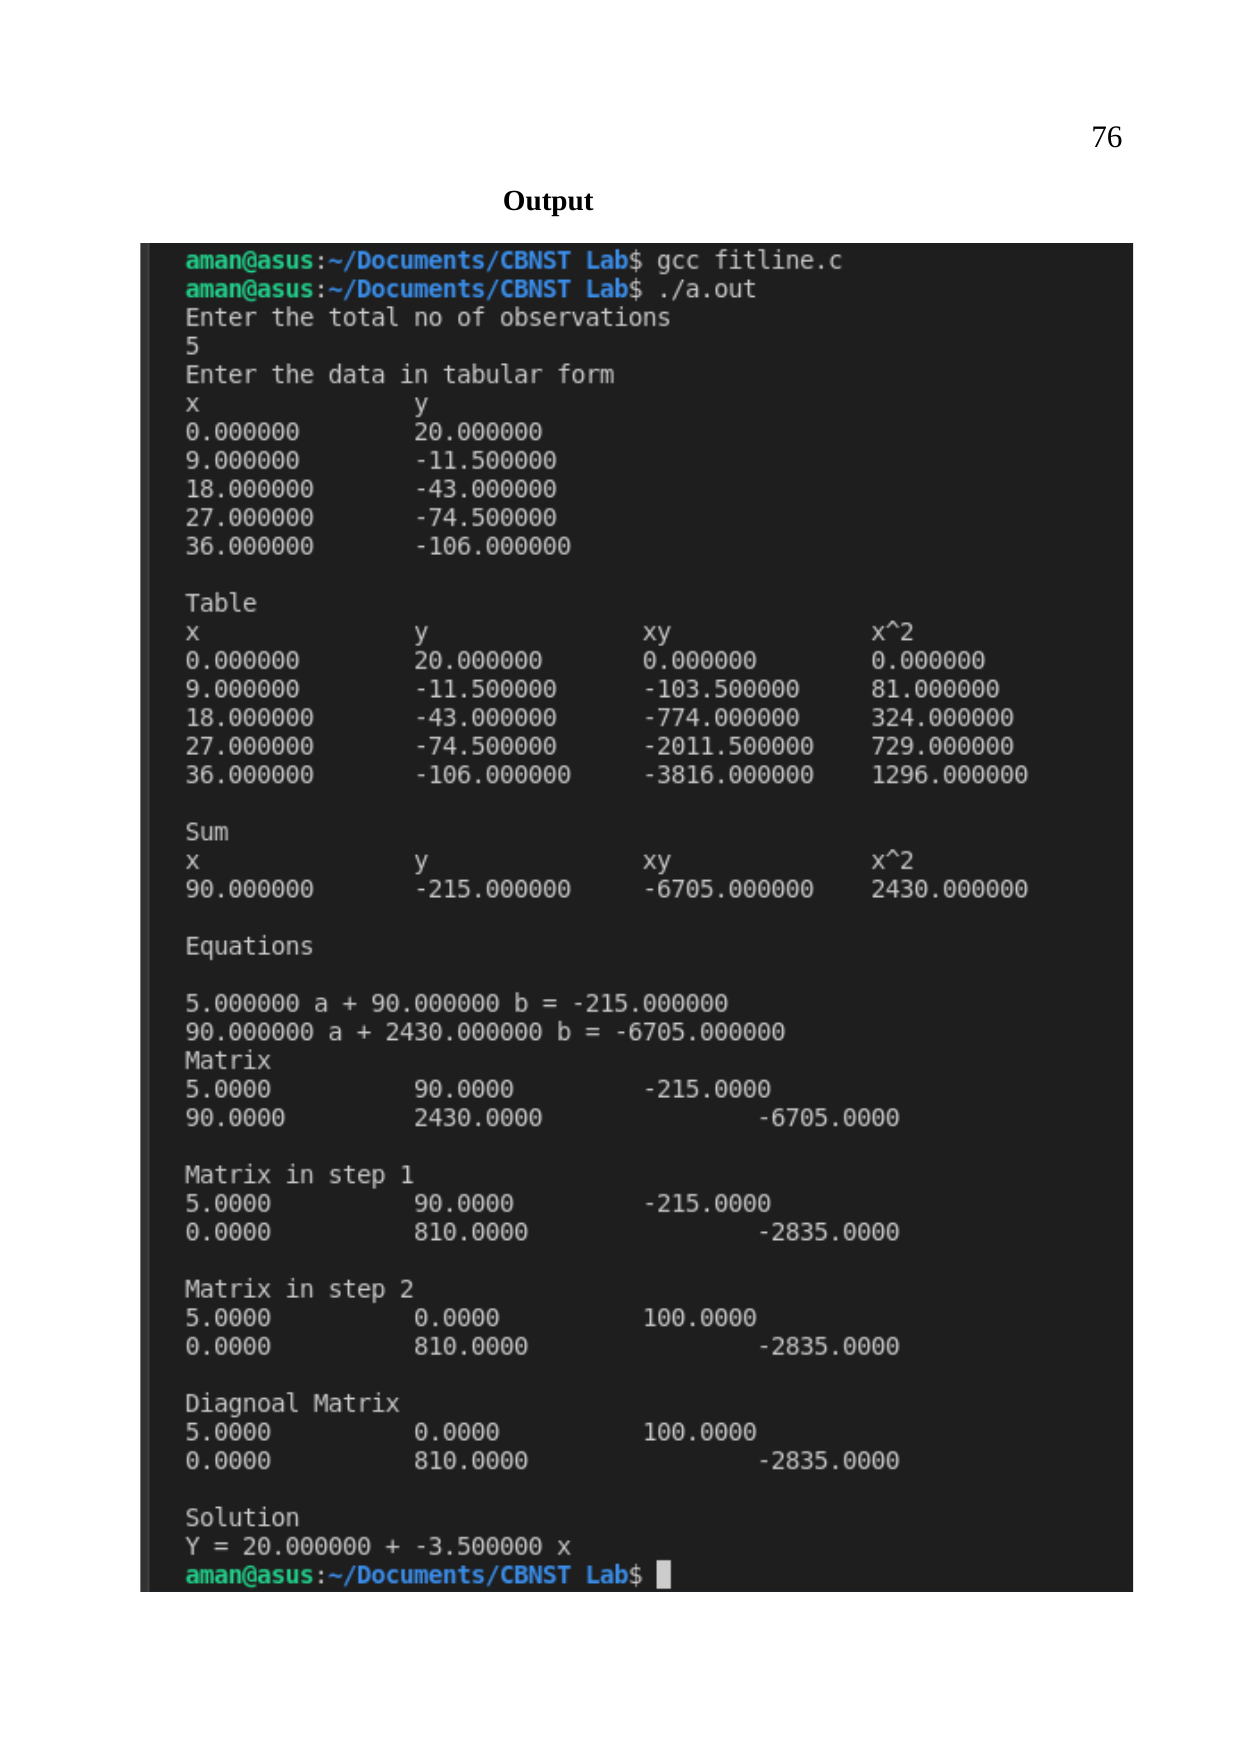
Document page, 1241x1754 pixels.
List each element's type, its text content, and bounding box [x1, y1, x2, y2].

text Output [118, 183, 978, 217]
picture [140, 243, 500, 1592]
